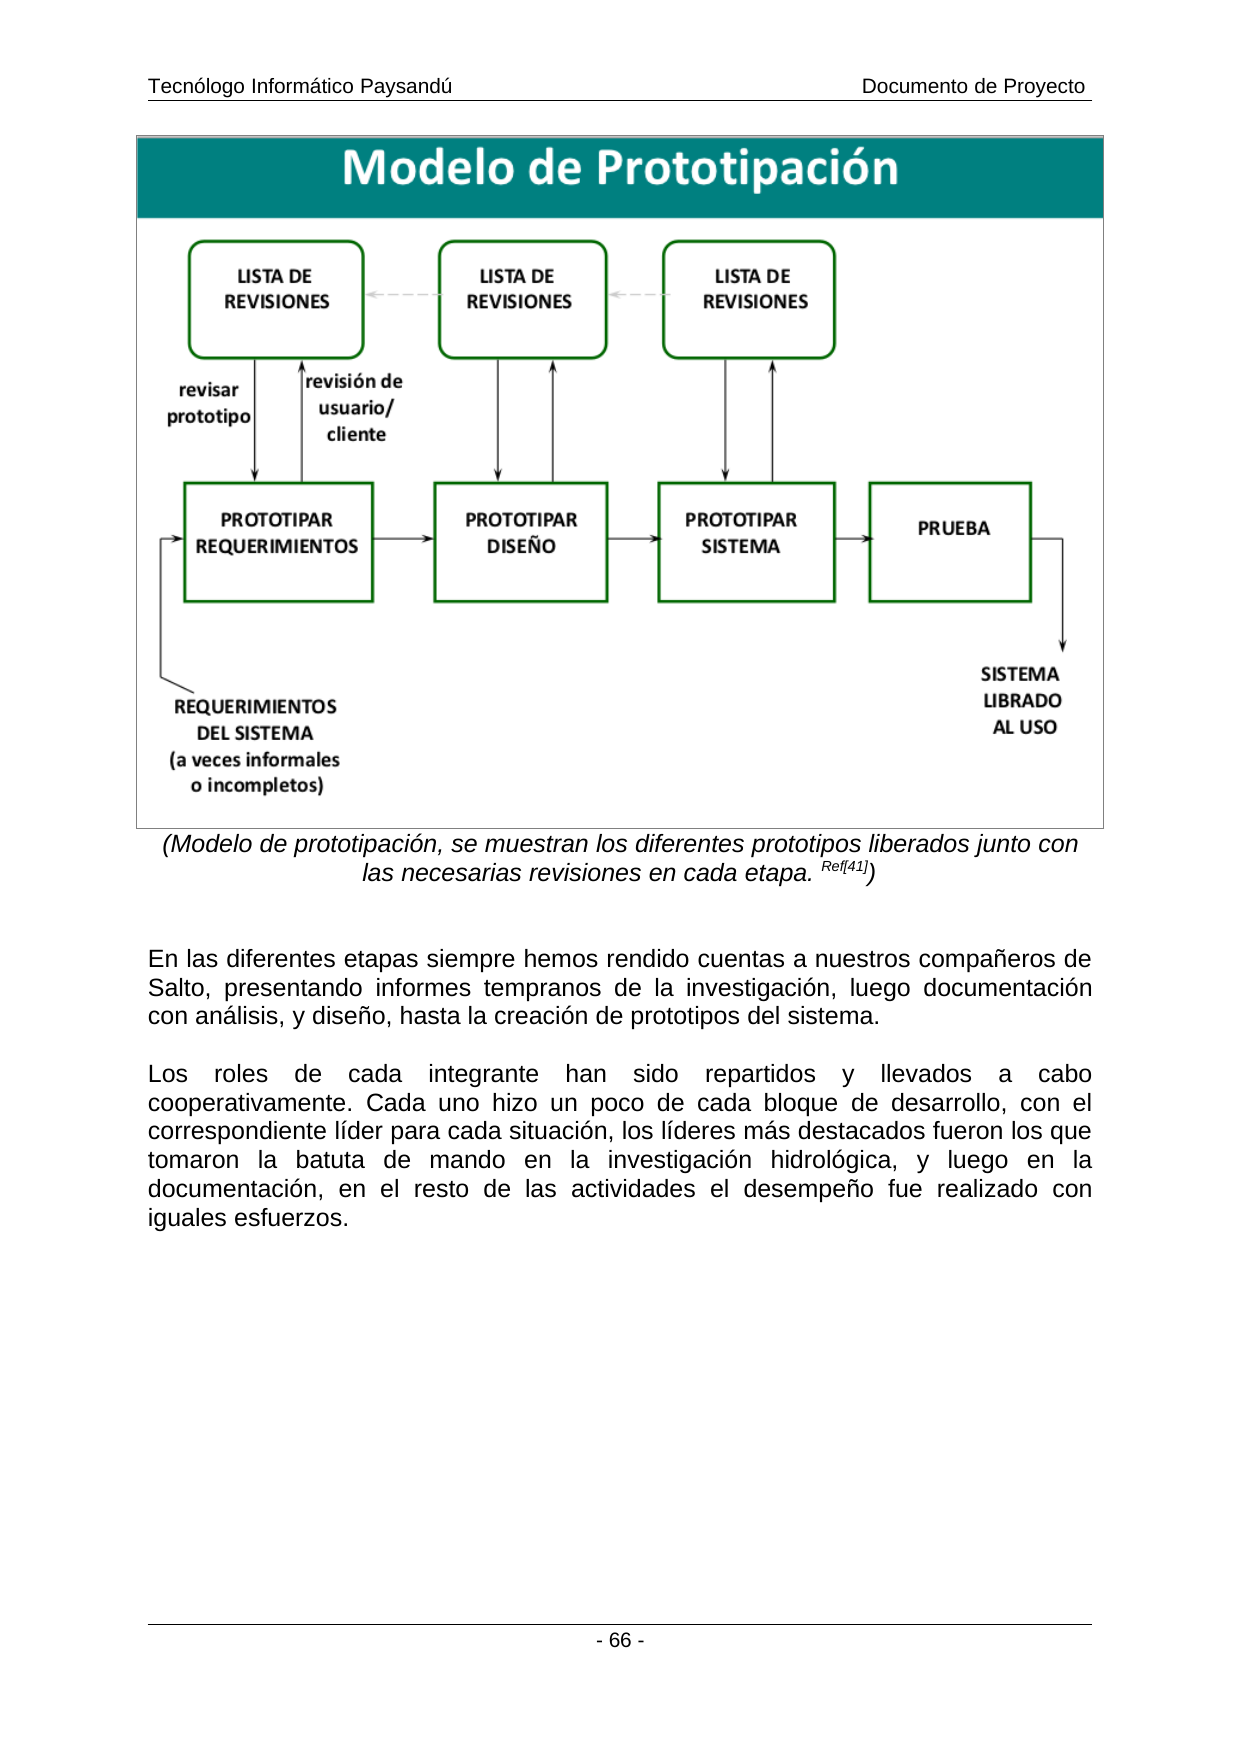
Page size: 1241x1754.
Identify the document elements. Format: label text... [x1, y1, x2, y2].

picture [137, 136, 1103, 828]
text En las diferentes etapas siempre hemos rendido cuentas a nuestros compañeros de Salto, presentando informes tempranos de la investigación, luego documentación con análisis, y diseño, hasta la creación de prototipos del sistema. [148, 944, 1092, 1030]
text Los roles de cada integrante han sido repartidos y llevados a cabo cooperativamente. Cada uno hizo un poco de cada bloque de desarrollo, con el correspondiente líder para cada situación, los líderes más destacados fueron los que tomaron la batuta de mando en la investigación hidrológica, y luego en la documentación, en el resto de las actividades el desempeño fue realizado con iguales esfuerzos. [148, 1059, 1092, 1231]
text (Modelo de prototipación, se muestran los diferentes prototipos liberados junto con las necesarias revisiones en cada etapa. Ref[41]) [148, 829, 1092, 886]
